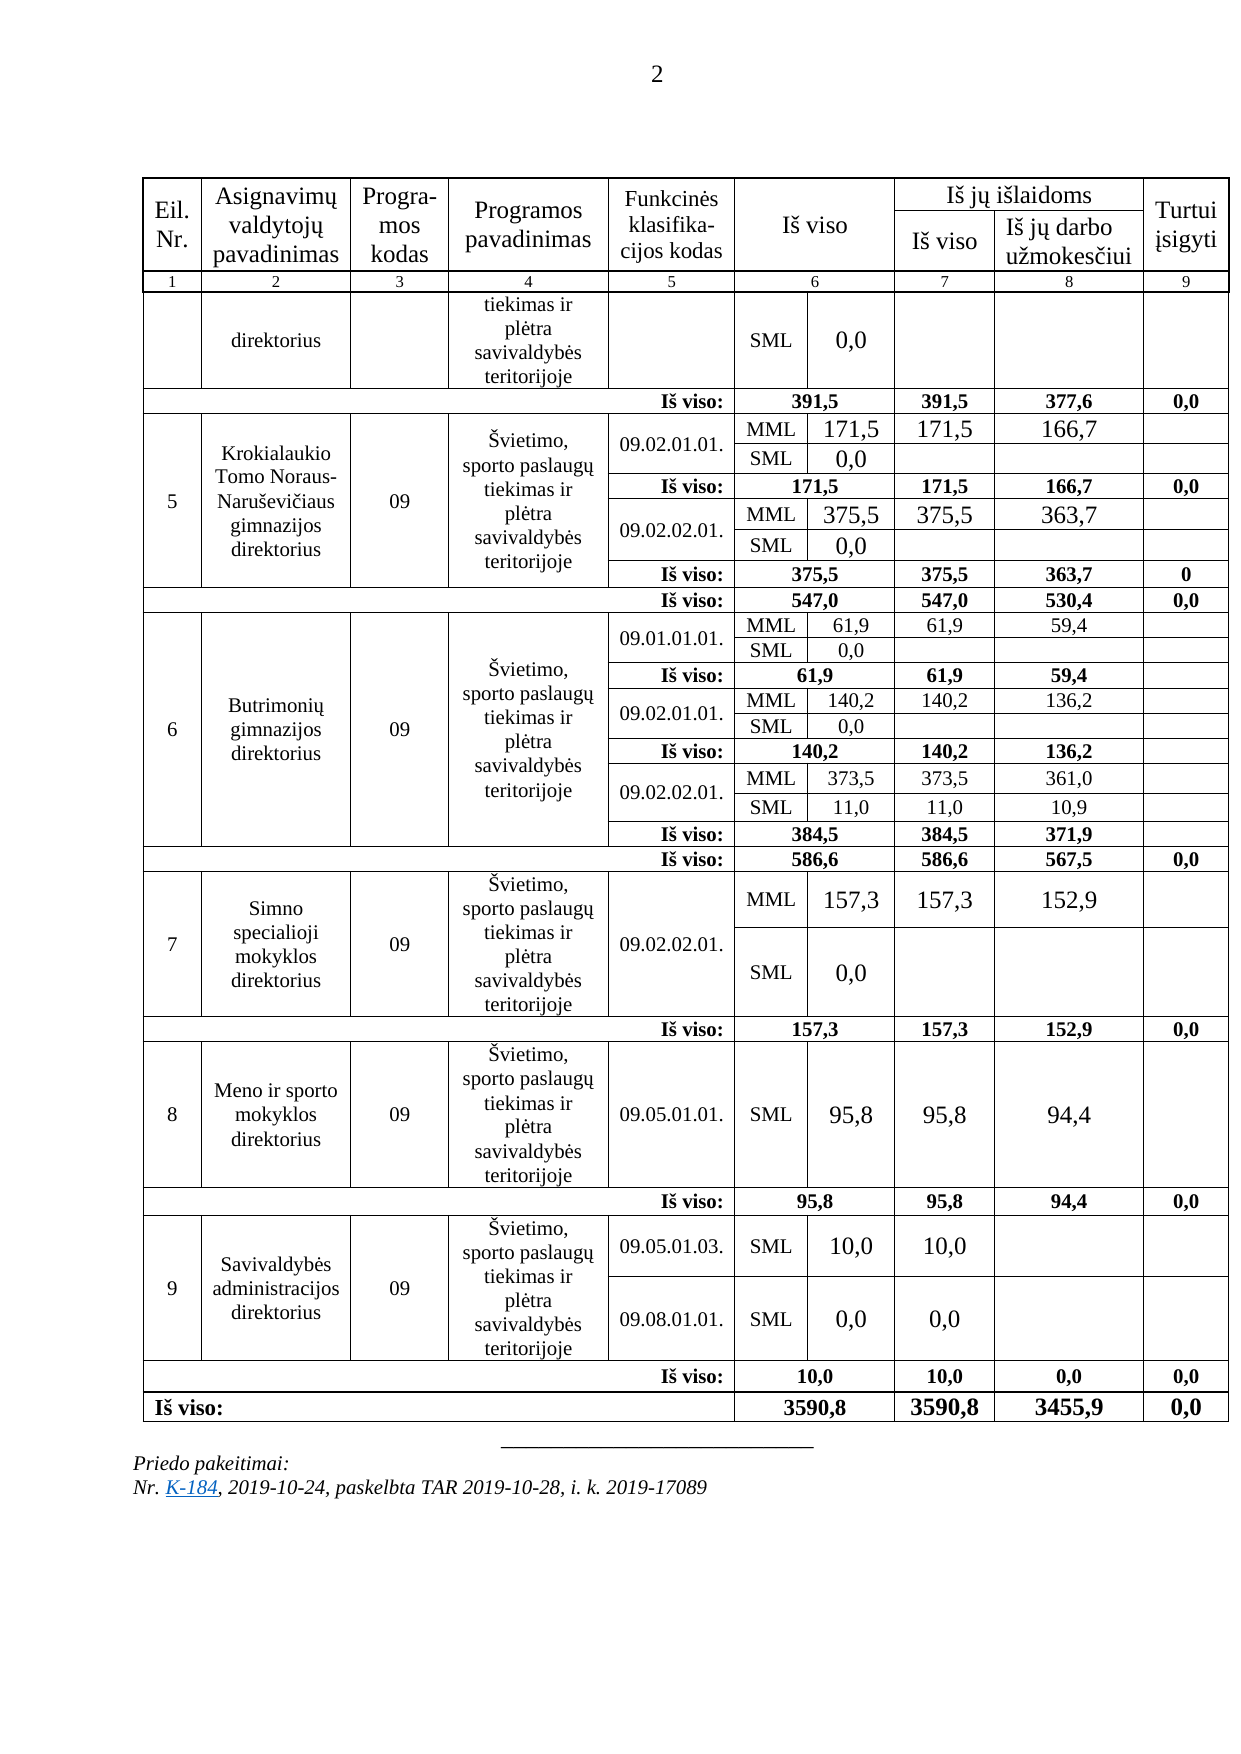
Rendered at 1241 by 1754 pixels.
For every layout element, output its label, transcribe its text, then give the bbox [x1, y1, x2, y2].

table_cell 375,5 [808, 499, 894, 529]
table_cell Iš jų darbo užmokesčiui [995, 211, 1143, 269]
table_cell Iš viso: [609, 663, 734, 687]
table_cell [895, 530, 994, 560]
table_cell Iš viso [895, 211, 994, 269]
table_cell 0,0 [808, 1277, 894, 1360]
table_header Programos pavadinimas [449, 179, 608, 269]
table_cell 09.02.01.01. [609, 414, 734, 473]
table_cell [1144, 689, 1228, 712]
table_cell 09.02.01.01. [609, 689, 734, 738]
table_cell 0,0 [995, 1361, 1143, 1391]
table_cell Iš viso: [144, 1188, 734, 1215]
table_header Progra-mos kodas [351, 179, 448, 269]
table_cell [995, 1216, 1143, 1276]
table_cell 09.02.02.01. [609, 872, 734, 1016]
table_cell 384,5 [895, 822, 994, 846]
table_cell [895, 444, 994, 473]
table_cell 95,8 [735, 1188, 894, 1215]
table_cell 61,9 [895, 663, 994, 687]
text _________________________ [133, 1422, 1181, 1451]
table_cell 09 [351, 414, 448, 587]
table_cell 1 [144, 272, 201, 291]
table_cell Švietimo, sporto paslaugų tiekimas ir plėtra savivaldybės teritorijoje [449, 613, 608, 846]
table_cell SML [735, 444, 807, 473]
table_cell 3590,8 [895, 1393, 994, 1421]
table_cell MML [735, 613, 807, 637]
table_cell 391,5 [895, 389, 994, 413]
table_cell 0,0 [808, 444, 894, 473]
table_cell Butrimonių gimnazijos direktorius [202, 613, 350, 846]
table_cell 3 [351, 272, 448, 291]
table_cell 59,4 [995, 663, 1143, 687]
table_cell [351, 293, 448, 388]
table_cell 10,9 [995, 794, 1143, 821]
table_cell 61,9 [895, 613, 994, 637]
table_cell [1144, 928, 1228, 1016]
table_cell 09 [351, 872, 448, 1016]
table_header Iš viso [735, 179, 894, 269]
table_cell [1144, 613, 1228, 637]
table_cell 0,0 [808, 638, 894, 662]
table_cell 0,0 [1144, 389, 1228, 413]
table_cell 377,6 [995, 389, 1143, 413]
table_cell [1144, 764, 1228, 792]
table_cell 0,0 [1144, 1188, 1228, 1215]
table_cell Meno ir sporto mokyklos direktorius [202, 1042, 350, 1187]
table_cell 61,9 [808, 613, 894, 637]
table_cell [1144, 794, 1228, 821]
table_cell 8 [144, 1042, 201, 1187]
table_header Asignavimų valdytojų pavadinimas [202, 179, 350, 269]
table_cell 0,0 [1144, 847, 1228, 871]
table_cell 09.01.01.01. [609, 613, 734, 662]
text Priedo pakeitimai: [133, 1451, 1181, 1475]
table_cell 6 [735, 272, 894, 291]
table_cell 0,0 [808, 714, 894, 738]
table_cell [895, 293, 994, 388]
table_cell 95,8 [895, 1188, 994, 1215]
table_cell tiekimas ir plėtra savivaldybės teritorijoje [449, 293, 608, 388]
table_cell 530,4 [995, 588, 1143, 612]
table_cell 140,2 [895, 689, 994, 712]
table_cell 61,9 [735, 663, 894, 687]
table_cell [1144, 444, 1228, 473]
table_cell Švietimo, sporto paslaugų tiekimas ir plėtra savivaldybės teritorijoje [449, 872, 608, 1016]
table_cell 0,0 [1144, 474, 1228, 498]
table_cell 09.05.01.01. [609, 1042, 734, 1187]
table_cell Iš viso: [144, 588, 734, 612]
table_cell SML [735, 293, 807, 388]
table_cell 6 [144, 613, 201, 846]
table_cell 384,5 [735, 822, 894, 846]
table_cell 375,5 [735, 561, 894, 587]
table_cell [609, 293, 734, 388]
table_cell [895, 928, 994, 1016]
table_cell [995, 444, 1143, 473]
table_cell SML [735, 928, 807, 1016]
table_cell 09 [351, 1042, 448, 1187]
table_cell [995, 638, 1143, 662]
table_cell Iš viso: [144, 389, 734, 413]
table_cell 586,6 [895, 847, 994, 871]
table_cell 0,0 [808, 293, 894, 388]
table_header Iš jų išlaidoms [895, 179, 1143, 210]
table_cell direktorius [202, 293, 350, 388]
table_cell 136,2 [995, 739, 1143, 763]
table_cell 10,0 [735, 1361, 894, 1391]
table_cell 5 [609, 272, 734, 291]
table_cell MML [735, 499, 807, 529]
table_cell 0,0 [1144, 1393, 1228, 1421]
table_cell 157,3 [895, 872, 994, 927]
table_cell Krokialaukio Tomo Noraus-Naruševičiaus gimnazijos direktorius [202, 414, 350, 587]
table_cell Iš viso: [609, 822, 734, 846]
table_cell 171,5 [808, 414, 894, 443]
text Nr. K-184, 2019-10-24, paskelbta TAR 2019-10-28, i. k. 2019-17089 [133, 1475, 1181, 1499]
table_cell 9 [144, 1216, 201, 1360]
table_cell 171,5 [735, 474, 894, 498]
table_cell Švietimo, sporto paslaugų tiekimas ir plėtra savivaldybės teritorijoje [449, 1216, 608, 1360]
table_cell Iš viso: [609, 561, 734, 587]
table_cell [144, 293, 201, 388]
table_cell 09.05.01.03. [609, 1216, 734, 1276]
table_cell SML [735, 530, 807, 560]
table_cell [1144, 499, 1228, 529]
table_cell 09.02.02.01. [609, 499, 734, 560]
table_cell 152,9 [995, 872, 1143, 927]
table_cell MML [735, 872, 807, 927]
table_cell 373,5 [895, 764, 994, 792]
table_cell [895, 714, 994, 738]
table_cell 136,2 [995, 689, 1143, 712]
table_cell 11,0 [895, 794, 994, 821]
table_cell MML [735, 689, 807, 712]
table_cell 166,7 [995, 474, 1143, 498]
table_cell Iš viso: [609, 739, 734, 763]
table_cell [1144, 530, 1228, 560]
table_cell SML [735, 638, 807, 662]
table_cell 371,9 [995, 822, 1143, 846]
table_cell 0,0 [1144, 1017, 1228, 1041]
table_cell [1144, 293, 1228, 388]
table_cell [1144, 872, 1228, 927]
table_cell 0,0 [895, 1277, 994, 1360]
table_cell Simno specialioji mokyklos direktorius [202, 872, 350, 1016]
table_cell 567,5 [995, 847, 1143, 871]
table_cell 94,4 [995, 1188, 1143, 1215]
table_cell [995, 530, 1143, 560]
table_cell 373,5 [808, 764, 894, 792]
table_cell 586,6 [735, 847, 894, 871]
table_cell 7 [144, 872, 201, 1016]
table_cell 0,0 [808, 530, 894, 560]
table_cell [1144, 663, 1228, 687]
table_cell 59,4 [995, 613, 1143, 637]
table_cell 0 [1144, 561, 1228, 587]
table_cell SML [735, 1277, 807, 1360]
table_cell 8 [995, 272, 1143, 291]
table_header Eil. Nr. [144, 179, 201, 269]
table_cell 10,0 [808, 1216, 894, 1276]
table_cell MML [735, 764, 807, 792]
table_cell 157,3 [808, 872, 894, 927]
table_cell MML [735, 414, 807, 443]
table_cell 363,7 [995, 561, 1143, 587]
table_cell Iš viso: [609, 474, 734, 498]
table_cell Švietimo, sporto paslaugų tiekimas ir plėtra savivaldybės teritorijoje [449, 414, 608, 587]
table_cell Iš viso: [144, 1361, 734, 1391]
table_cell 547,0 [735, 588, 894, 612]
table_cell 5 [144, 414, 201, 587]
table_cell 09.08.01.01. [609, 1277, 734, 1360]
table_cell [1144, 638, 1228, 662]
table_cell 2 [202, 272, 350, 291]
table_cell 7 [895, 272, 994, 291]
table_cell 9 [1144, 272, 1228, 291]
table_cell 547,0 [895, 588, 994, 612]
table_cell 361,0 [995, 764, 1143, 792]
table_cell 09 [351, 613, 448, 846]
table_cell SML [735, 794, 807, 821]
table_cell 140,2 [808, 689, 894, 712]
table_cell 166,7 [995, 414, 1143, 443]
table_cell [895, 638, 994, 662]
table_cell 171,5 [895, 414, 994, 443]
table_cell 152,9 [995, 1017, 1143, 1041]
table_cell Iš viso: [144, 1393, 734, 1421]
table_cell Iš viso: [144, 1017, 734, 1041]
table_cell [995, 928, 1143, 1016]
table_cell 94,4 [995, 1042, 1143, 1187]
table_cell 171,5 [895, 474, 994, 498]
table_cell SML [735, 1216, 807, 1276]
table_cell 363,7 [995, 499, 1143, 529]
table_cell SML [735, 1042, 807, 1187]
table_header Funkcinės klasifika-cijos kodas [609, 179, 734, 269]
table_cell 10,0 [895, 1216, 994, 1276]
table_cell 09.02.02.01. [609, 764, 734, 821]
table_cell [1144, 714, 1228, 738]
table_cell 4 [449, 272, 608, 291]
table_cell 140,2 [895, 739, 994, 763]
table_cell [1144, 1277, 1228, 1360]
table_cell [1144, 1216, 1228, 1276]
table_header Turtui įsigyti [1144, 179, 1228, 269]
table_cell 3590,8 [735, 1393, 894, 1421]
table_cell 391,5 [735, 389, 894, 413]
table_cell [1144, 739, 1228, 763]
table_cell 3455,9 [995, 1393, 1143, 1421]
table_cell 157,3 [895, 1017, 994, 1041]
table_cell [1144, 822, 1228, 846]
table_cell [995, 1277, 1143, 1360]
table_cell [995, 714, 1143, 738]
table_cell 10,0 [895, 1361, 994, 1391]
table_cell 0,0 [1144, 588, 1228, 612]
table_cell Iš viso: [144, 847, 734, 871]
table_cell [995, 293, 1143, 388]
table_cell 0,0 [808, 928, 894, 1016]
table_cell Savivaldybės administracijos direktorius [202, 1216, 350, 1360]
table_cell 09 [351, 1216, 448, 1360]
table_cell 140,2 [735, 739, 894, 763]
table_cell 375,5 [895, 561, 994, 587]
table_cell 375,5 [895, 499, 994, 529]
table_cell 0,0 [1144, 1361, 1228, 1391]
table_cell SML [735, 714, 807, 738]
table_cell 157,3 [735, 1017, 894, 1041]
table_cell [1144, 414, 1228, 443]
table_cell 95,8 [808, 1042, 894, 1187]
table_cell 11,0 [808, 794, 894, 821]
table_cell Švietimo, sporto paslaugų tiekimas ir plėtra savivaldybės teritorijoje [449, 1042, 608, 1187]
table_cell 95,8 [895, 1042, 994, 1187]
table_cell [1144, 1042, 1228, 1187]
